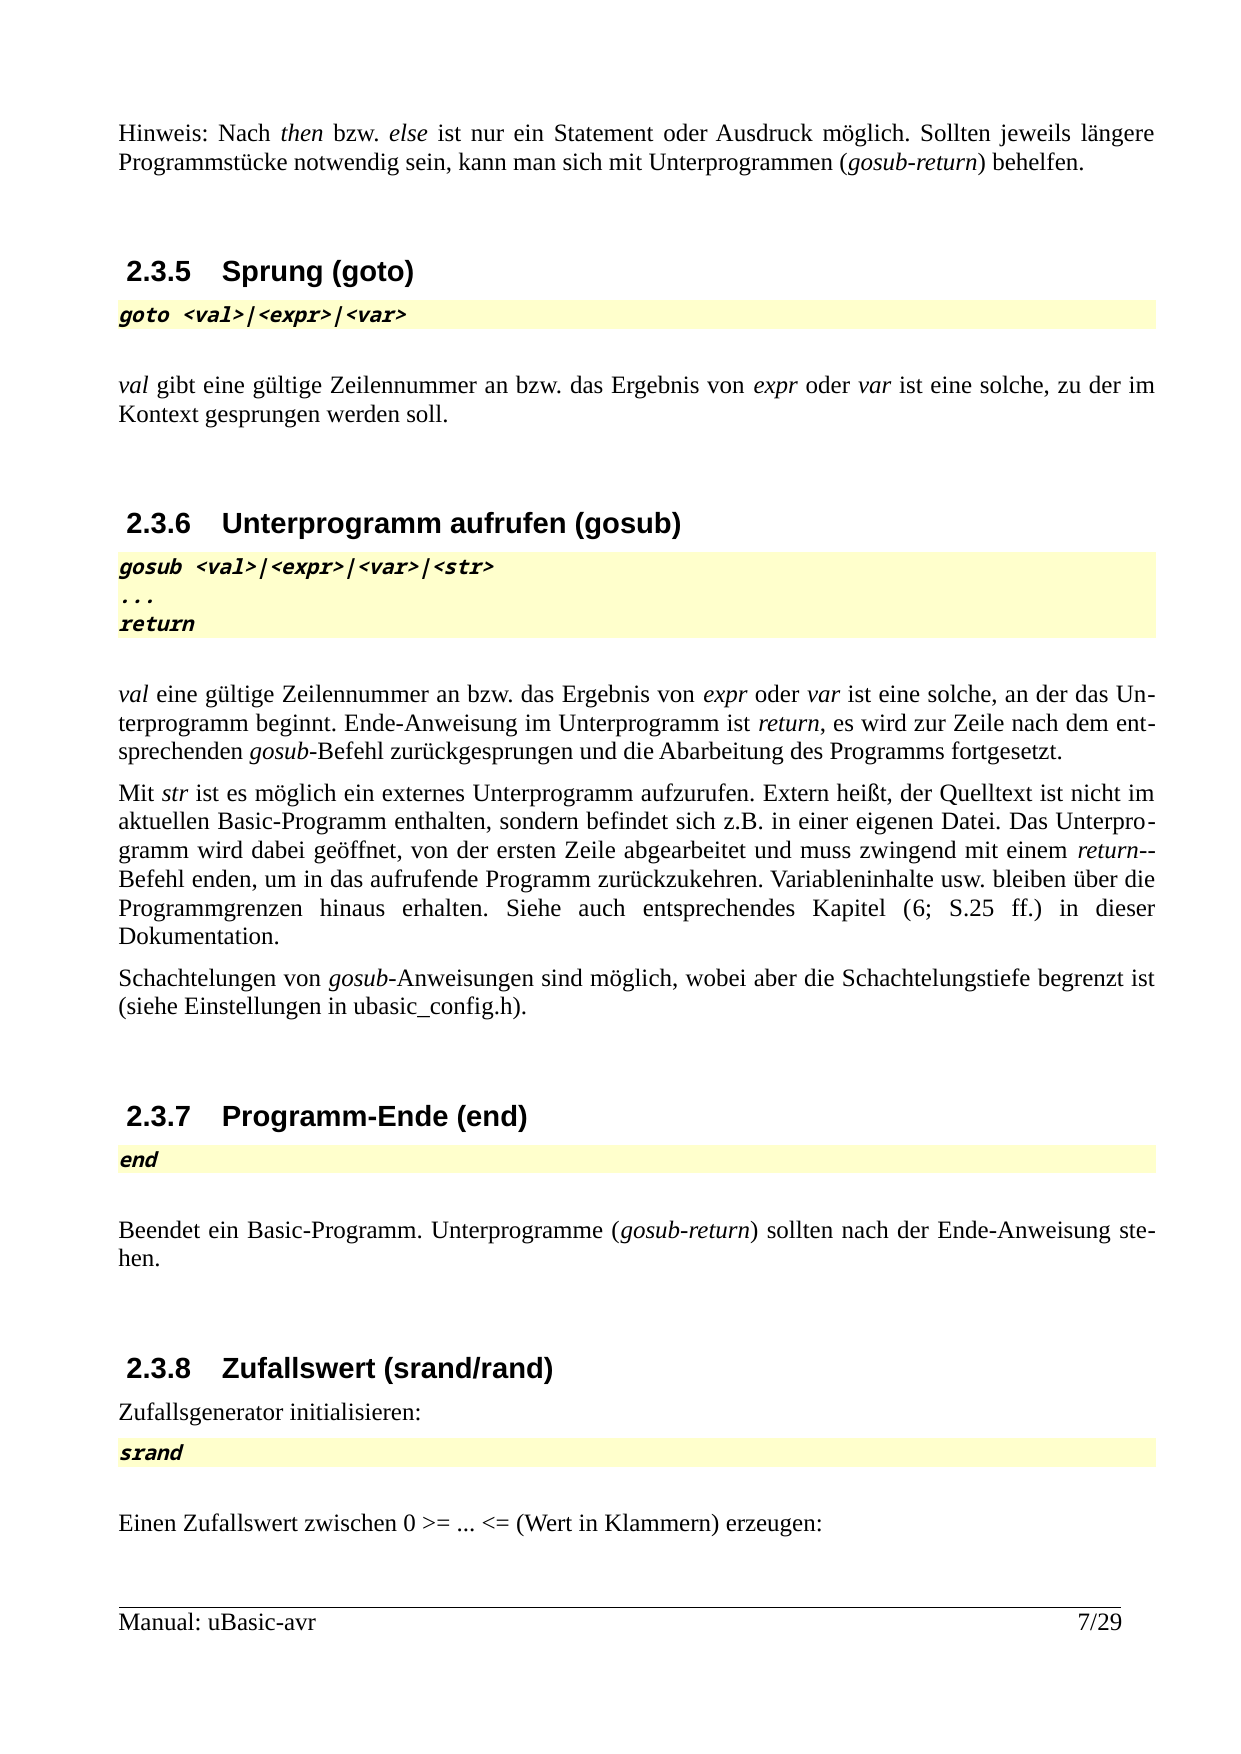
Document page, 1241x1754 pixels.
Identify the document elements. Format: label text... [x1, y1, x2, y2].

text val eine gültige Zeilennummer an bzw. das Ergebnis von expr oder var ist eine solche, an der das Un­terprogramm beginnt. Ende-Anweisung im Unterprogramm ist return, es wird zur Zeile nach dem ent­sprechenden gosub-Befehl zurückgesprungen und die Abarbeitung des Programms fortgesetzt. [118, 679, 1156, 765]
subtitle Programm-Ende (end) [118, 1099, 1156, 1132]
text goto <val>|<expr>|<var> [118, 300, 1156, 329]
text Zufallsgenerator initialisieren: [118, 1397, 1156, 1426]
text end [118, 1145, 1156, 1173]
subtitle Zufallswert (srand/rand) [118, 1351, 1156, 1384]
text Schachtelungen von gosub-Anweisungen sind möglich, wobei aber die Schachtelungstiefe begrenzt ist (siehe Einstellungen in ubasic_config.h). [118, 963, 1156, 1020]
text Mit str ist es möglich ein externes Unterprogramm aufzurufen. Extern heißt, der Quelltext ist nicht im aktuellen Basic-Programm enthalten, sondern befindet sich z.B. in einer eigenen Datei. Das Unterpro­gramm wird dabei geöffnet, von der ersten Zeile abgearbeitet und muss zwingend mit einem return-­Befehl enden, um in das aufrufende Programm zurückzukehren. Variableninhalte usw. bleiben über die Programmgrenzen hinaus erhalten. Siehe auch entsprechendes Kapitel (6; S.25 ff.) in dieser Dokumentation. [118, 778, 1156, 950]
text ... [118, 581, 1156, 609]
text gosub <val>|<expr>|<var>|<str> [118, 552, 1156, 581]
text val gibt eine gültige Zeilennummer an bzw. das Ergebnis von expr oder var ist eine solche, zu der im Kontext gesprungen werden soll. [118, 370, 1156, 428]
text srand [118, 1438, 1156, 1467]
text Einen Zufallswert zwischen 0 >= ... <= (Wert in Klammern) erzeugen: [118, 1508, 1156, 1537]
text Hinweis: Nach then bzw. else ist nur ein Statement oder Ausdruck möglich. Sollten jeweils längere Programmstücke notwendig sein, kann man sich mit Unterprogrammen (gosub-return) behelfen. [118, 118, 1156, 176]
subtitle Unterprogramm aufrufen (gosub) [118, 506, 1156, 540]
subtitle Sprung (goto) [118, 254, 1156, 288]
text Beendet ein Basic-Programm. Unterprogramme (gosub-return) sollten nach der Ende-Anweisung ste­hen. [118, 1215, 1156, 1272]
text return [118, 609, 1156, 638]
